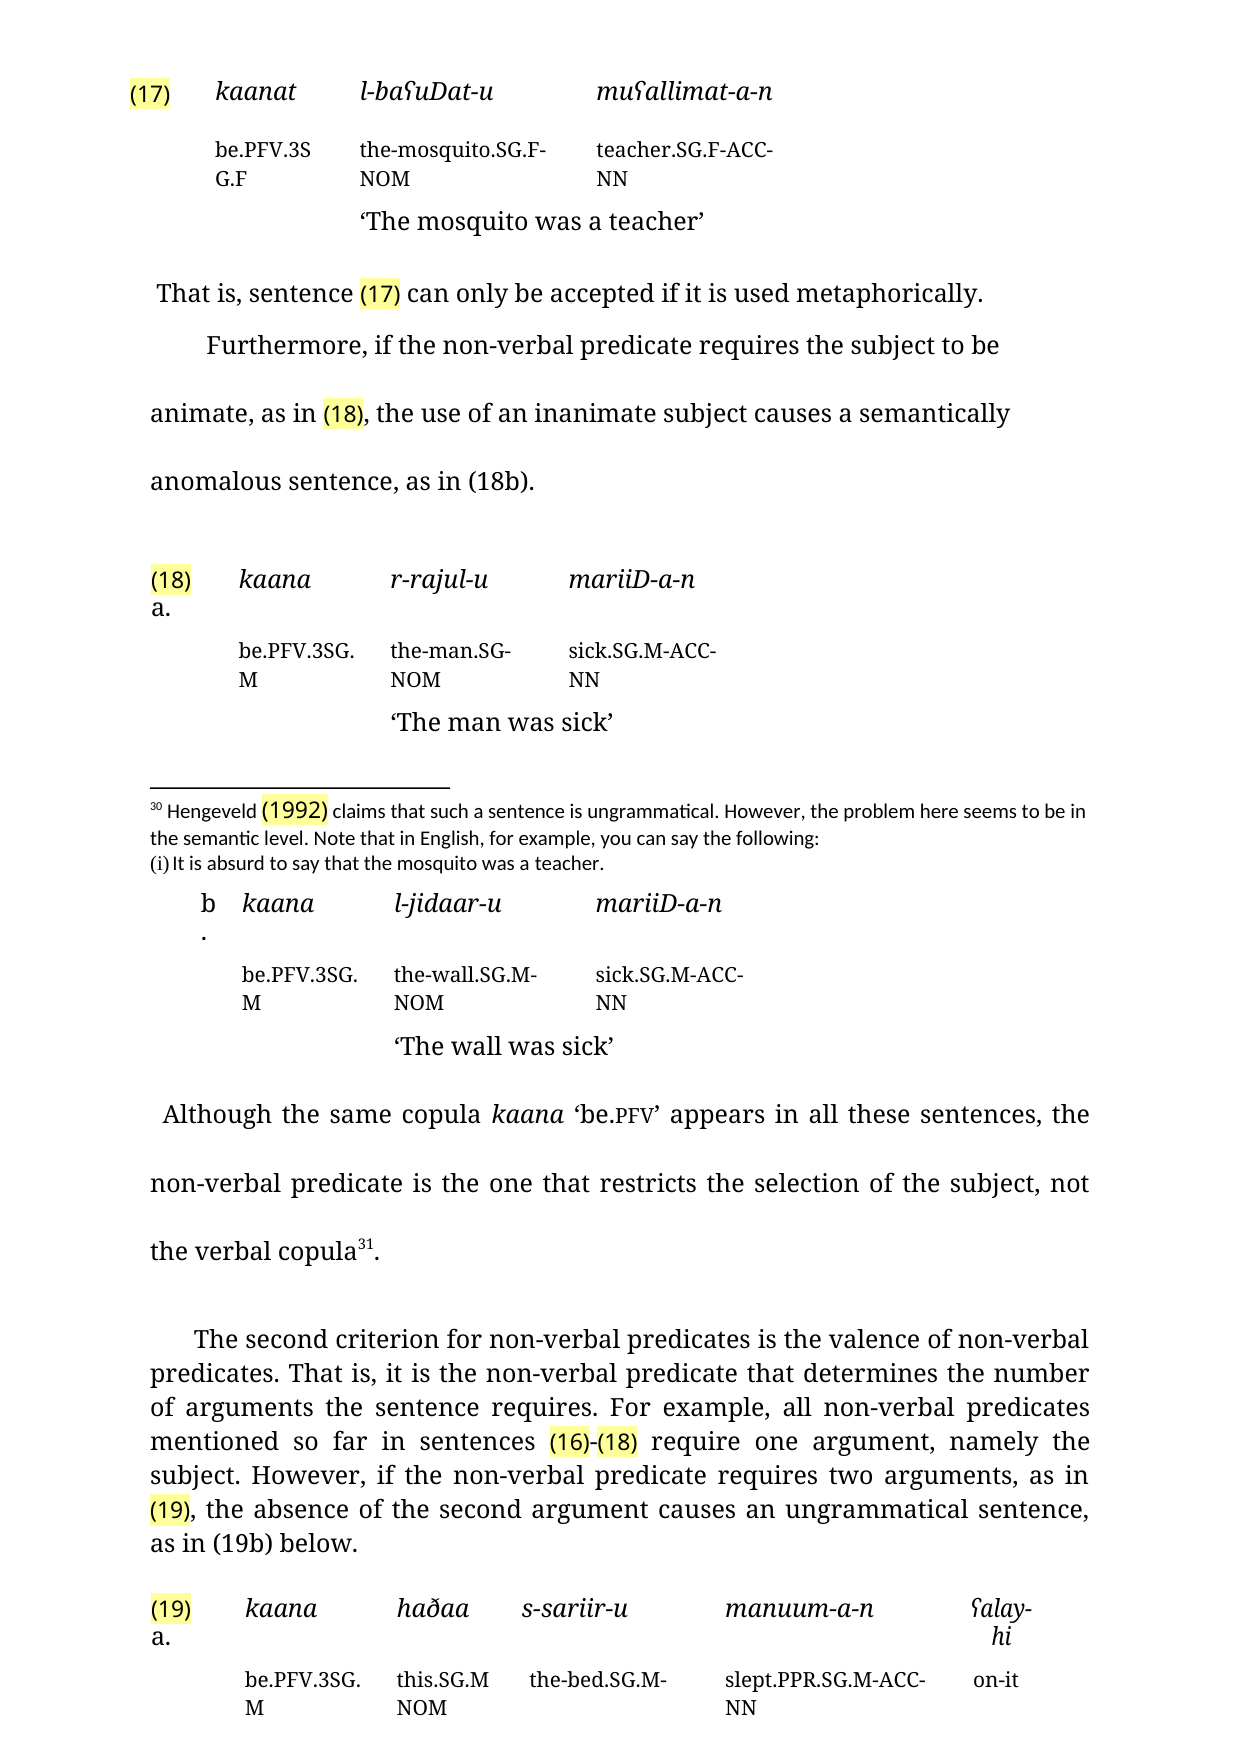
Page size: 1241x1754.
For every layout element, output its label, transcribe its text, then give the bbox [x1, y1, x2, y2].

table_cell sick.SG.M-ACC-NN [573, 946, 781, 1017]
table_header (18) a. [119, 566, 216, 622]
table_cell [169, 1017, 219, 1062]
table_header ʕalay-hi [949, 1595, 1062, 1651]
table_header mariiD-a-n [573, 890, 781, 946]
table_cell the-man.SG-NOM [368, 622, 546, 693]
table_cell this.SG.M the-bed.SG.M-NOM [374, 1651, 702, 1722]
table_cell slept.PPR.SG.M-ACC-NN [702, 1651, 949, 1722]
table_cell [119, 1651, 222, 1722]
text Furthermore, if the non-verbal predicate requires the subject to be animate, as in (18), the use of an inanimate subject causes a semantically anomalous sentence, as in (18b). [150, 328, 1090, 498]
table_cell ‘The wall was sick’ [371, 1017, 781, 1062]
table_cell [119, 622, 216, 693]
table_cell [119, 693, 216, 739]
table_header l-jidaar-u [371, 890, 573, 946]
table_cell the-mosquito.SG.F-NOM [337, 121, 573, 192]
table_header haðaa s-sariir-u [374, 1595, 702, 1651]
table_header muʕallimat-a-n [573, 78, 801, 121]
text That is, sentence (17) can only be accepted if it is used metaphorically. [156, 276, 1123, 310]
table_cell the-wall.SG.M-NOM [371, 946, 573, 1017]
table_header kaanat [192, 78, 337, 121]
table_cell be.PFV.3SG.M [216, 622, 367, 693]
table_cell teacher.SG.F-ACC-NN [573, 121, 801, 192]
table_header l-baʕuDat-u [337, 78, 573, 121]
table_header b. [169, 890, 219, 946]
table_cell sick.SG.M-ACC-NN [546, 622, 754, 693]
table_cell ‘The man was sick’ [368, 693, 754, 739]
text 30 Hengeveld (1992) claims that such a sentence is ungrammatical. However, the problem here seems to be in the semantic level. Note that in English, for example, you can say the following: [150, 794, 1090, 850]
table_cell [169, 946, 219, 1017]
table_cell [119, 121, 192, 192]
table_cell be.PFV.3SG.F [192, 121, 337, 192]
table_cell be.PFV.3SG.M [222, 1651, 374, 1722]
table_cell [219, 1017, 371, 1062]
table_header manuum-a-n [702, 1595, 949, 1651]
table_cell ‘The mosquito was a teacher’ [337, 193, 801, 238]
table_header kaana [216, 566, 367, 622]
table_header (17) [119, 78, 192, 121]
table_header kaana [222, 1595, 374, 1651]
text The second criterion for non-verbal predicates is the valence of non-verbal predicates. That is, it is the non-verbal predicate that determines the number of arguments the sentence requires. For example, all non-verbal predicates mentioned so far in sentences (16)-(18) require one argument, namely the subject. However, if the non-verbal predicate requires two arguments, as in (19), the absence of the second argument causes an ungrammatical sentence, as in (19b) below. [150, 1322, 1091, 1560]
table_cell [119, 193, 192, 238]
text Although the same copula kaana ‘be.PFV’ appears in all these sentences, the non-verbal predicate is the one that restricts the selection of the subject, not the verbal copula31. [150, 1097, 1091, 1267]
table_header mariiD-a-n [546, 566, 754, 622]
table_cell [216, 693, 367, 739]
table_header r-rajul-u [368, 566, 546, 622]
table_cell on-it [949, 1651, 1062, 1722]
list It is absurd to say that the mosquito was a teacher. [150, 850, 1123, 876]
table_header kaana [219, 890, 371, 946]
table_header (19) a. [119, 1595, 222, 1651]
table_cell [192, 193, 337, 238]
table_cell be.PFV.3SG.M [219, 946, 371, 1017]
